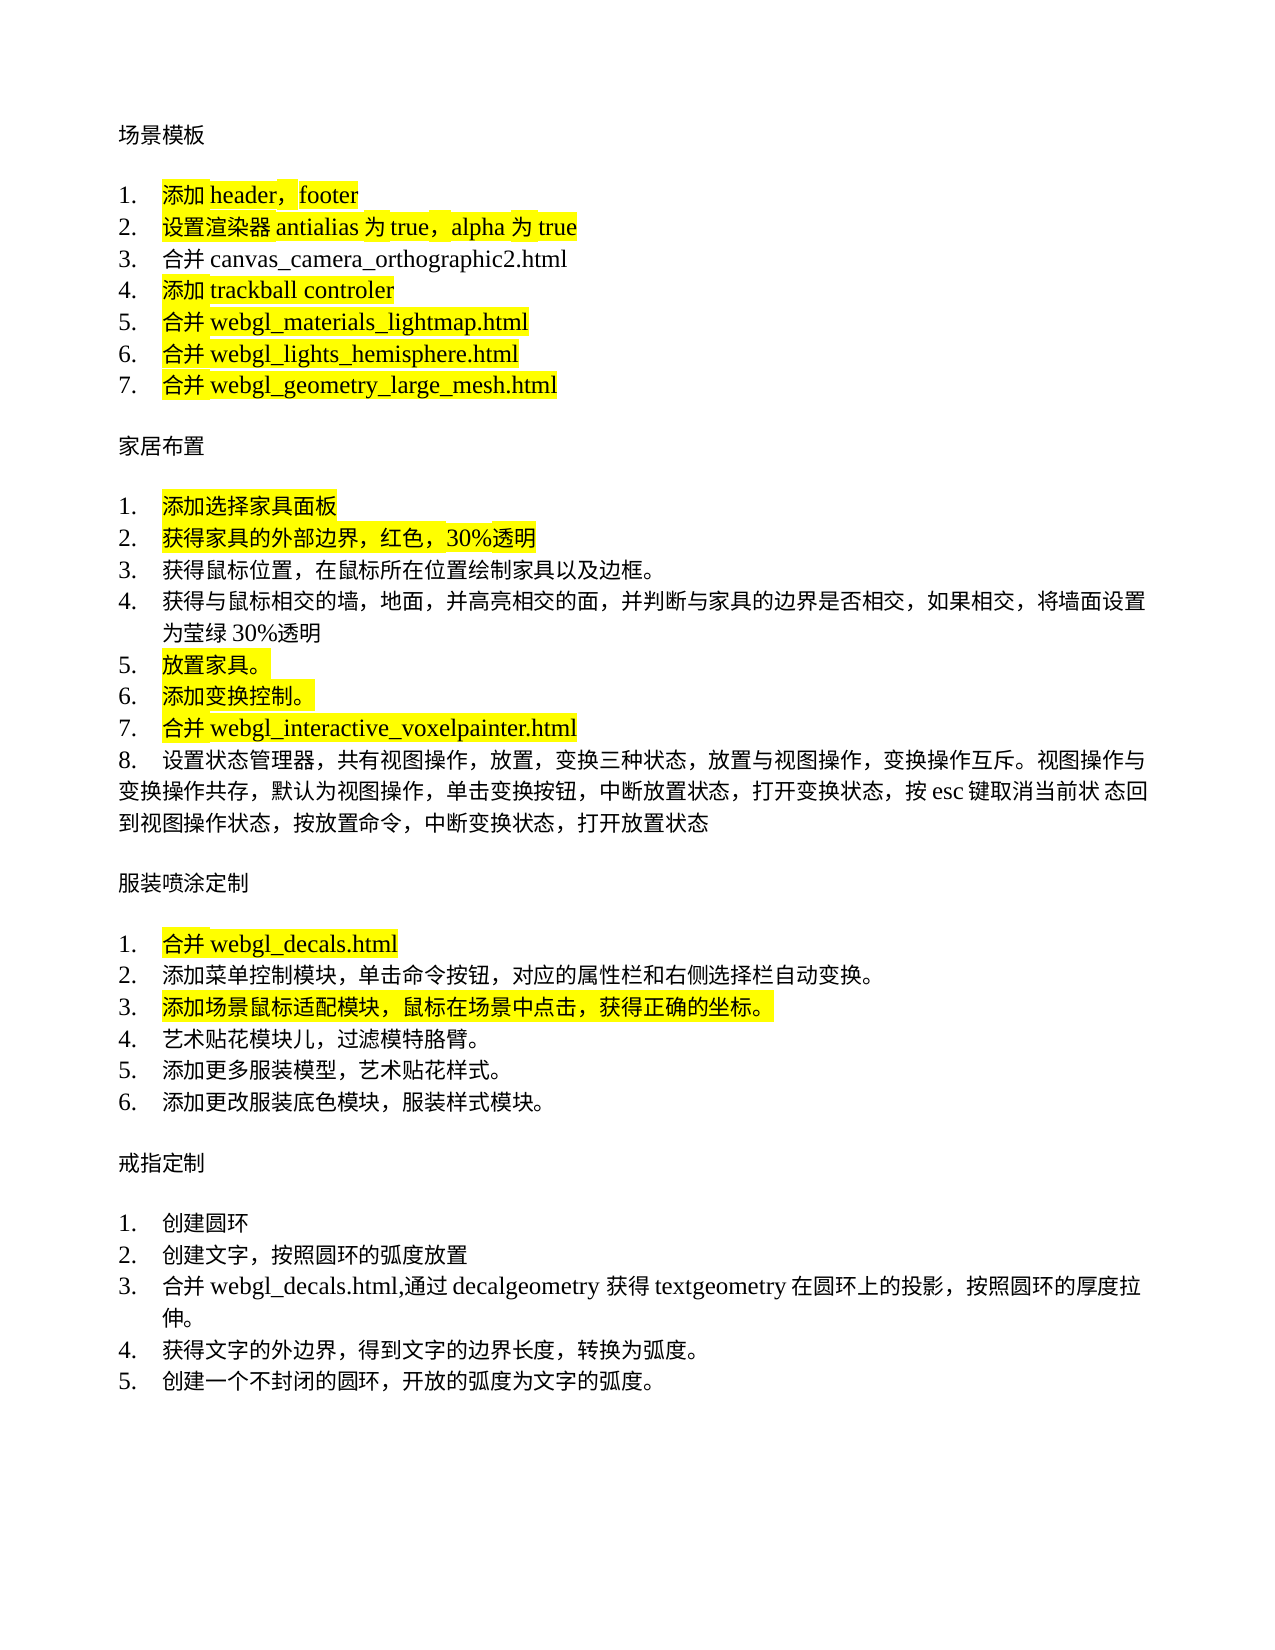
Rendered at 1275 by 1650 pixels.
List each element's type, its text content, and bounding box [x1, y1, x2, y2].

text 场景模板 [118, 118, 1157, 150]
text 4. 获得文字的外边界，得到文字的边界长度，转换为弧度。 [118, 1333, 1157, 1364]
text 5. 放置家具。 [118, 648, 1157, 679]
text 4. 获得与鼠标相交的墙，地面，并高亮相交的面，并判断与家具的边界是否相交，如果相交，将墙面设置 为莹绿30%透明 [118, 584, 1157, 648]
text 6. 合并webgl_lights_hemisphere.html [118, 337, 1157, 368]
text 1. 添加header，footer [118, 178, 1157, 210]
text 戒指定制 [118, 1146, 1157, 1177]
text 5. 创建一个不封闭的圆环，开放的弧度为文字的弧度。 [118, 1364, 1157, 1396]
text 2. 获得家具的外部边界，红色，30%透明 [118, 521, 1157, 553]
text 家居布置 [118, 429, 1157, 461]
text 2. 设置渲染器antialias为true，alpha 为 true [118, 210, 1157, 242]
text 1. 添加选择家具面板 [118, 489, 1157, 521]
text 3. 合并webgl_decals.html,通过decalgeometry 获得 textgeometry在圆环上的投影，按照圆环的厚度拉 伸。 [118, 1269, 1157, 1333]
text 4. 艺术贴花模块儿，过滤模特胳臂。 [118, 1022, 1157, 1053]
text 6. 添加变换控制。 [118, 679, 1157, 711]
text 2. 添加菜单控制模块，单击命令按钮，对应的属性栏和右侧选择栏自动变换。 [118, 958, 1157, 990]
text 1. 合并webgl_decals.html [118, 927, 1157, 958]
text 6. 添加更改服装底色模块，服装样式模块。 [118, 1085, 1157, 1117]
text 3. 获得鼠标位置，在鼠标所在位置绘制家具以及边框。 [118, 553, 1157, 584]
text 2. 创建文字，按照圆环的弧度放置 [118, 1238, 1157, 1269]
text 5. 合并webgl_materials_lightmap.html [118, 305, 1157, 337]
text 5. 添加更多服装模型，艺术贴花样式。 [118, 1053, 1157, 1085]
text 7. 合并webgl_interactive_voxelpainter.html [118, 711, 1157, 743]
text 4. 添加trackball controler [118, 273, 1157, 305]
text 8. 设置状态管理器，共有视图操作，放置，变换三种状态，放置与视图操作，变换操作互斥。视图操作与 变换操作共存，默认为视图操作，单击变换按钮，中断放置状态，打开变换状态，按esc键取消当前状 态回到视图操作状态，按放置命令，中断变换状态，打开放置状态 [118, 743, 1157, 838]
text 3. 合并canvas_camera_orthographic2.html [118, 242, 1157, 273]
text 1. 创建圆环 [118, 1206, 1157, 1238]
text 7. 合并webgl_geometry_large_mesh.html [118, 368, 1157, 400]
text 3. 添加场景鼠标适配模块，鼠标在场景中点击，获得正确的坐标。 [118, 990, 1157, 1022]
text 服装喷涂定制 [118, 866, 1157, 898]
